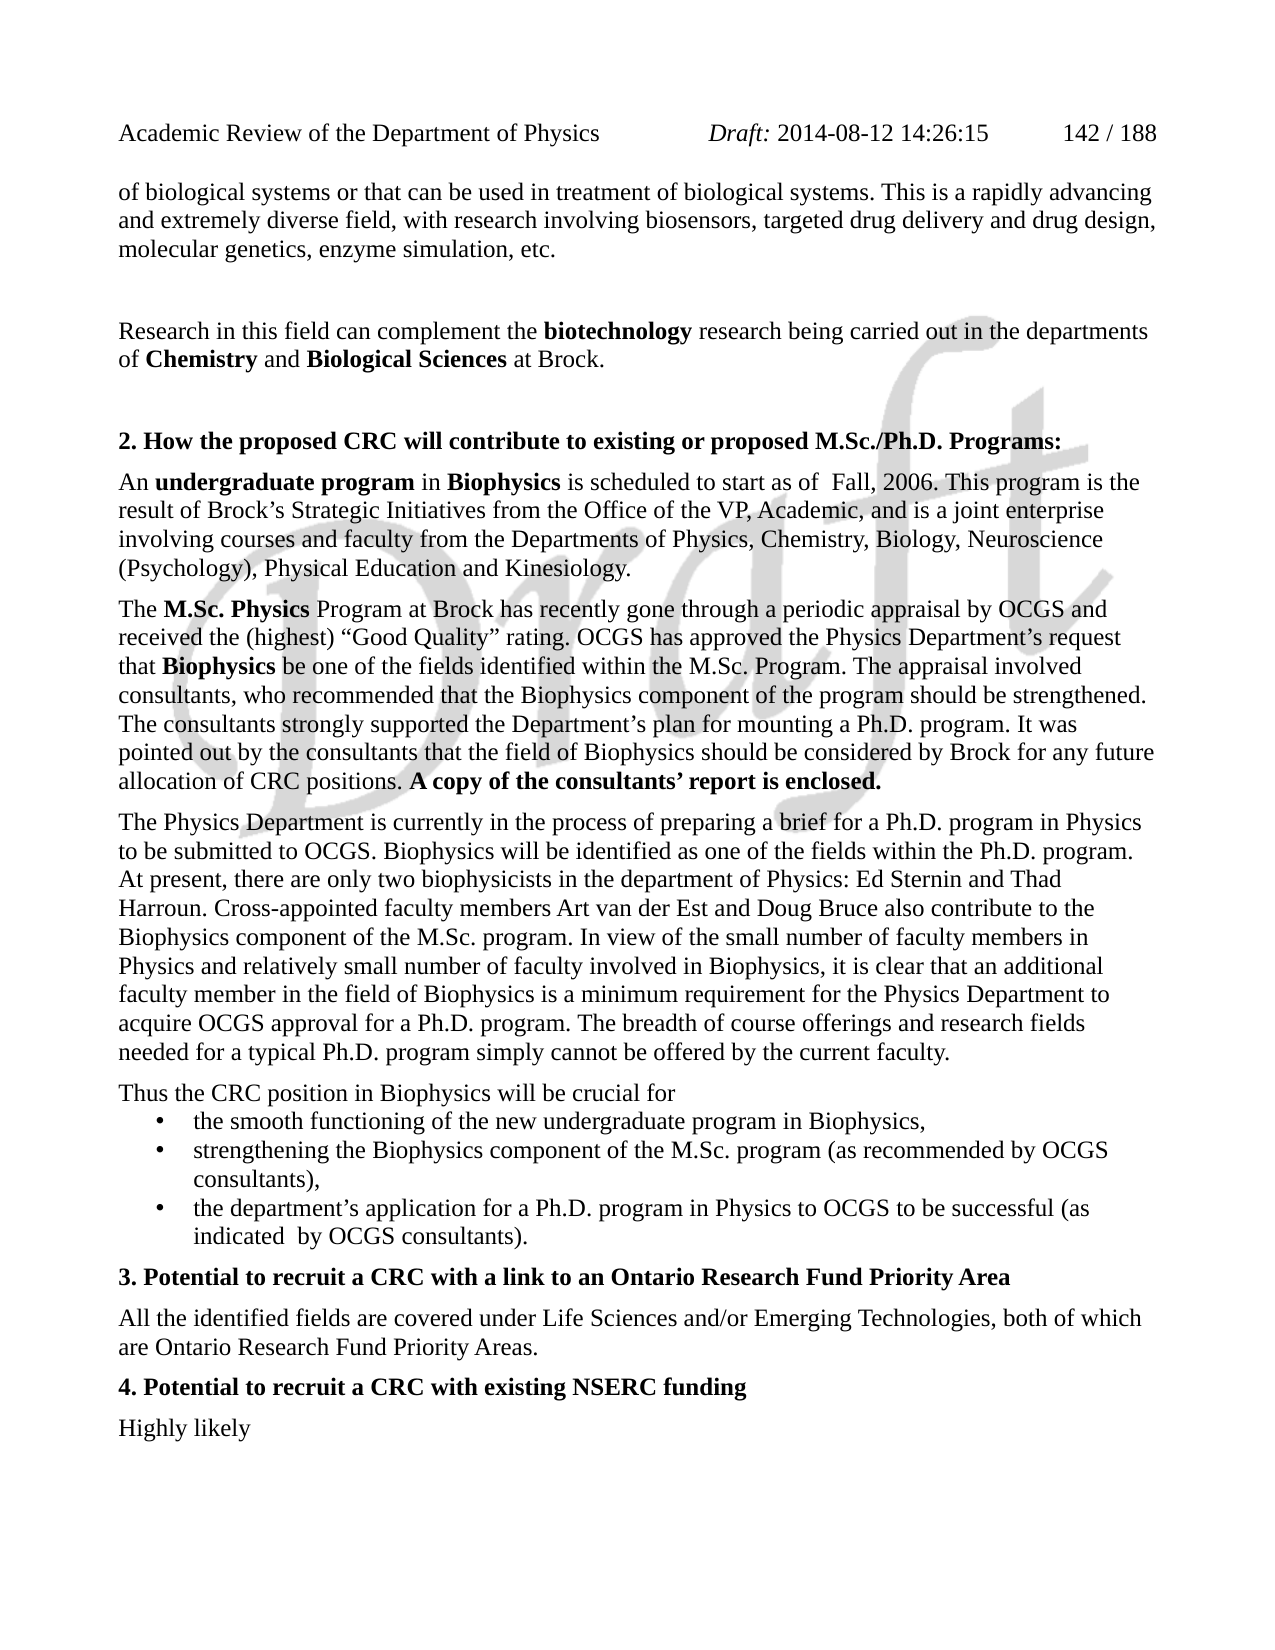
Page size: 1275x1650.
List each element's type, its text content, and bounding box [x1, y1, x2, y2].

text Thus the CRC position in Biophysics will be crucial for [118, 1078, 1157, 1106]
picture [118, 1291, 1157, 1303]
picture [118, 795, 1157, 807]
picture [118, 1442, 1157, 1532]
picture [118, 118, 1157, 177]
text 4. Potential to recruit a CRC with existing NSERC funding [118, 1372, 1157, 1401]
text Highly likely [118, 1413, 1157, 1442]
picture [118, 1066, 1157, 1078]
picture [118, 455, 1157, 467]
list the department’s application for a Ph.D. program in Physics to OCGS to be successful (as indicated by OCGS consultants). [156, 1193, 1157, 1250]
text An undergraduate program in Biophysics is scheduled to start as of Fall, 2006. This program is the result of Brock’s Strategic Initiatives from the Office of the VP, Academic, and is a joint enterprise involving courses and faculty from the Departments of Physics, Chemistry, Biology, Neuroscience (Psychology), Physical Education and Kinesiology. [118, 467, 1157, 582]
picture [118, 582, 1157, 594]
text Research in this field can complement the biotechnology research being carried out in the departments of Chemistry and Biological Sciences at Brock. [118, 316, 1157, 373]
text 3. Potential to recruit a CRC with a link to an Ontario Research Fund Priority Area [118, 1262, 1157, 1291]
picture [118, 1106, 1157, 1262]
picture [118, 373, 1157, 426]
list the smooth functioning of the new undergraduate program in Biophysics, [156, 1106, 1157, 1135]
text The M.Sc. Physics Program at Brock has recently gone through a periodic appraisal by OCGS and received the (highest) “Good Quality” rating. OCGS has approved the Physics Department’s request that Biophysics be one of the fields identified within the M.Sc. Program. The appraisal involved consultants, who recommended that the Biophysics component of the program should be strengthened. The consultants strongly supported the Department’s plan for mounting a Ph.D. program. It was pointed out by the consultants that the field of Biophysics should be considered by Brock for any future allocation of CRC positions. A copy of the consultants’ report is enclosed. [118, 594, 1157, 795]
text The Physics Department is currently in the process of preparing a brief for a Ph.D. program in Physics to be submitted to OCGS. Biophysics will be identified as one of the fields within the Ph.D. program. At present, there are only two biophysicists in the department of Physics: Ed Sternin and Thad Harroun. Cross-appointed faculty members Art van der Est and Doug Bruce also contribute to the Biophysics component of the M.Sc. program. In view of the small number of faculty members in Physics and relatively small number of faculty involved in Biophysics, it is clear that an additional faculty member in the field of Biophysics is a minimum requirement for the Physics Department to acquire OCGS approval for a Ph.D. program. The breadth of course offerings and research fields needed for a typical Ph.D. program simply cannot be offered by the current faculty. [118, 807, 1157, 1066]
picture [118, 1360, 1157, 1372]
text All the identified fields are covered under Life Sciences and/or Emerging Technologies, both of which are Ontario Research Fund Priority Areas. [118, 1303, 1157, 1360]
text 2. How the proposed CRC will contribute to existing or proposed M.Sc./Ph.D. Programs: [118, 426, 1157, 455]
picture [118, 263, 1157, 316]
picture [118, 1401, 1157, 1413]
list strengthening the Biophysics component of the M.Sc. program (as recommended by OCGS consultants), [156, 1135, 1157, 1193]
text of biological systems or that can be used in treatment of biological systems. This is a rapidly advancing and extremely diverse field, with research involving biosensors, targeted drug delivery and drug design, molecular genetics, enzyme simulation, etc. [118, 177, 1157, 263]
